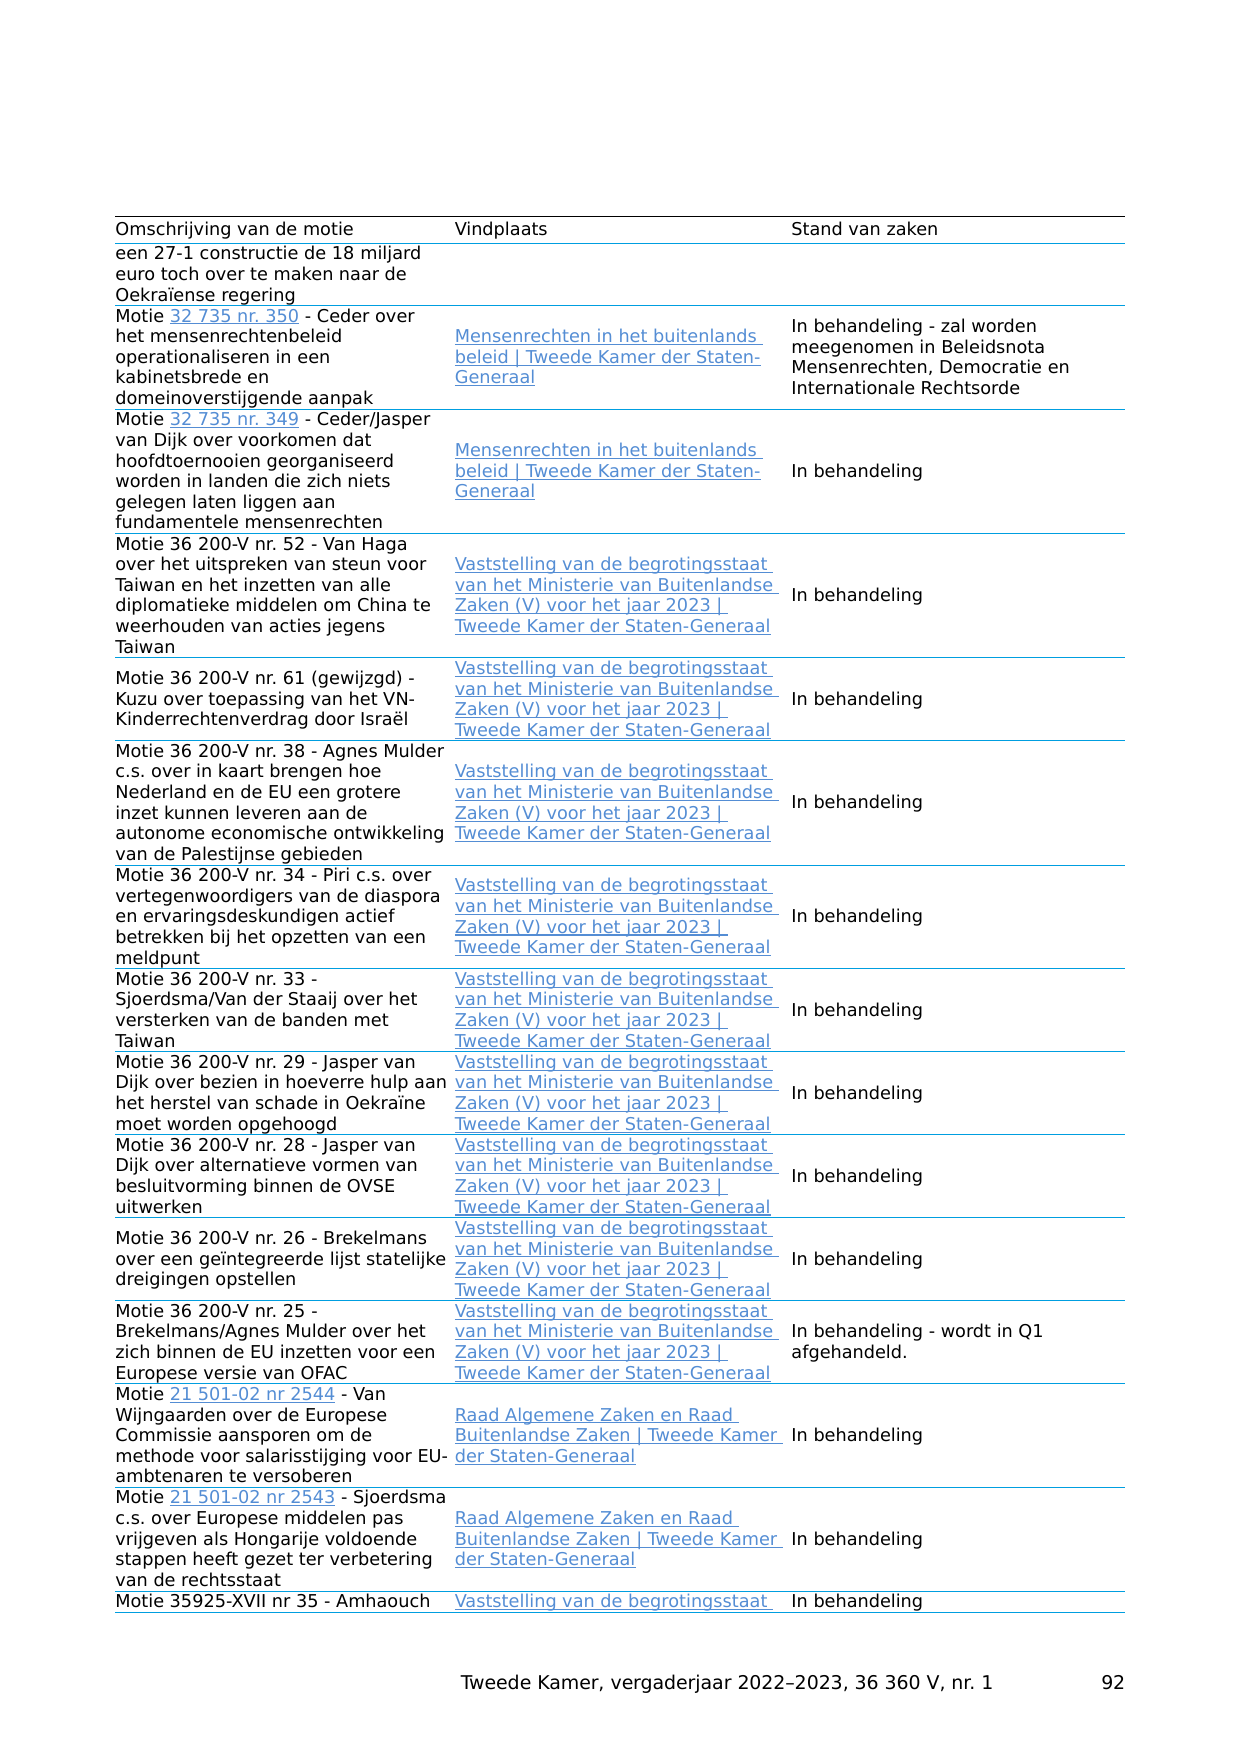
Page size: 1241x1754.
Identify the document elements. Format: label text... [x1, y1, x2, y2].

table_cell In behandeling [788, 1052, 1125, 1134]
table_cell Vaststelling van de begrotingsstaat [452, 1592, 788, 1612]
table_cell Stand van zaken [788, 217, 1125, 243]
table_cell In behandeling [788, 658, 1125, 740]
table_cell Mensenrechten in het buitenlands beleid | Tweede Kamer der Staten-Generaal [452, 410, 788, 533]
table_cell Motie 36 200-V nr. 33 - Sjoerdsma/Van der Staaij over het versterken van de banden met Taiwan [115, 969, 452, 1051]
table_cell Motie 32 735 nr. 349 - Ceder/Jasper van Dijk over voorkomen dat hoofdtoernooien georganiseerd worden in landen die zich niets gelegen laten liggen aan fundamentele mensenrechten [115, 410, 452, 533]
table_cell Vaststelling van de begrotingsstaat van het Ministerie van Buitenlandse Zaken (V) voor het jaar 2023 | Tweede Kamer der Staten-Generaal [452, 969, 788, 1051]
table_cell In behandeling [788, 1218, 1125, 1300]
table_cell een 27-1 constructie de 18 miljard euro toch over te maken naar de Oekraïense regering [115, 244, 452, 305]
table_cell Vaststelling van de begrotingsstaat van het Ministerie van Buitenlandse Zaken (V) voor het jaar 2023 | Tweede Kamer der Staten-Generaal [452, 534, 788, 657]
table_cell In behandeling - zal worden meegenomen in Beleidsnota Mensenrechten, Democratie en Internationale Rechtsorde [788, 306, 1125, 409]
table_cell Motie 36 200-V nr. 29 - Jasper van Dijk over bezien in hoeverre hulp aan het herstel van schade in Oekraïne moet worden opgehoogd [115, 1052, 452, 1134]
table_cell In behandeling [788, 741, 1125, 864]
table_cell In behandeling [788, 866, 1125, 968]
table_cell Vaststelling van de begrotingsstaat van het Ministerie van Buitenlandse Zaken (V) voor het jaar 2023 | Tweede Kamer der Staten-Generaal [452, 741, 788, 864]
table_cell Motie 35925-XVII nr 35 - Amhaouch [115, 1592, 452, 1612]
table_cell Vaststelling van de begrotingsstaat van het Ministerie van Buitenlandse Zaken (V) voor het jaar 2023 | Tweede Kamer der Staten-Generaal [452, 658, 788, 740]
table_cell Vaststelling van de begrotingsstaat van het Ministerie van Buitenlandse Zaken (V) voor het jaar 2023 | Tweede Kamer der Staten-Generaal [452, 1301, 788, 1383]
table_cell [452, 244, 788, 305]
table_cell Motie 32 735 nr. 350 - Ceder over het mensenrechtenbeleid operationaliseren in een kabinetsbrede en domeinoverstijgende aanpak [115, 306, 452, 409]
table_cell Mensenrechten in het buitenlands beleid | Tweede Kamer der Staten-Generaal [452, 306, 788, 409]
table_cell Vaststelling van de begrotingsstaat van het Ministerie van Buitenlandse Zaken (V) voor het jaar 2023 | Tweede Kamer der Staten-Generaal [452, 866, 788, 968]
table_cell Raad Algemene Zaken en Raad Buitenlandse Zaken | Tweede Kamer der Staten-Generaal [452, 1488, 788, 1591]
table_cell In behandeling [788, 969, 1125, 1051]
table_cell In behandeling [788, 534, 1125, 657]
table_cell Omschrijving van de motie [115, 217, 452, 243]
table_cell Motie 36 200-V nr. 28 - Jasper van Dijk over alternatieve vormen van besluitvorming binnen de OVSE uitwerken [115, 1135, 452, 1217]
table_cell Raad Algemene Zaken en Raad Buitenlandse Zaken | Tweede Kamer der Staten-Generaal [452, 1384, 788, 1487]
table_cell Vaststelling van de begrotingsstaat van het Ministerie van Buitenlandse Zaken (V) voor het jaar 2023 | Tweede Kamer der Staten-Generaal [452, 1052, 788, 1134]
table_cell Motie 36 200-V nr. 52 - Van Haga over het uitspreken van steun voor Taiwan en het inzetten van alle diplomatieke middelen om China te weerhouden van acties jegens Taiwan [115, 534, 452, 657]
table_cell Vaststelling van de begrotingsstaat van het Ministerie van Buitenlandse Zaken (V) voor het jaar 2023 | Tweede Kamer der Staten-Generaal [452, 1218, 788, 1300]
table_cell Motie 36 200-V nr. 61 (gewijzgd) - Kuzu over toepassing van het VN-Kinderrechtenverdrag door Israël [115, 658, 452, 740]
table_cell In behandeling [788, 1488, 1125, 1591]
table_header Door de Staten-Generaal aanvaarde moties [115, 191, 1125, 216]
table_cell Motie 21 501-02 nr 2543 - Sjoerdsma c.s. over Europese middelen pas vrijgeven als Hongarije voldoende stappen heeft gezet ter verbetering van de rechtsstaat [115, 1488, 452, 1591]
table_cell [788, 244, 1125, 305]
table_cell Motie 21 501-02 nr 2544 - Van Wijngaarden over de Europese Commissie aansporen om de methode voor salarisstijging voor EU-ambtenaren te versoberen [115, 1384, 452, 1487]
table_cell In behandeling [788, 1135, 1125, 1217]
table_cell In behandeling [788, 1384, 1125, 1487]
table_cell Motie 36 200-V nr. 38 - Agnes Mulder c.s. over in kaart brengen hoe Nederland en de EU een grotere inzet kunnen leveren aan de autonome economische ontwikkeling van de Palestijnse gebieden [115, 741, 452, 864]
table_cell In behandeling [788, 410, 1125, 533]
table_cell Motie 36 200-V nr. 34 - Piri c.s. over vertegenwoordigers van de diaspora en ervaringsdeskundigen actief betrekken bij het opzetten van een meldpunt [115, 866, 452, 968]
table_cell In behandeling - wordt in Q1 afgehandeld. [788, 1301, 1125, 1383]
table_cell Vindplaats [452, 217, 788, 243]
table_cell In behandeling [788, 1592, 1125, 1612]
table_cell Motie 36 200-V nr. 26 - Brekelmans over een geïntegreerde lijst statelijke dreigingen opstellen [115, 1218, 452, 1300]
table_cell Vaststelling van de begrotingsstaat van het Ministerie van Buitenlandse Zaken (V) voor het jaar 2023 | Tweede Kamer der Staten-Generaal [452, 1135, 788, 1217]
table_cell Motie 36 200-V nr. 25 - Brekelmans/Agnes Mulder over het zich binnen de EU inzetten voor een Europese versie van OFAC [115, 1301, 452, 1383]
